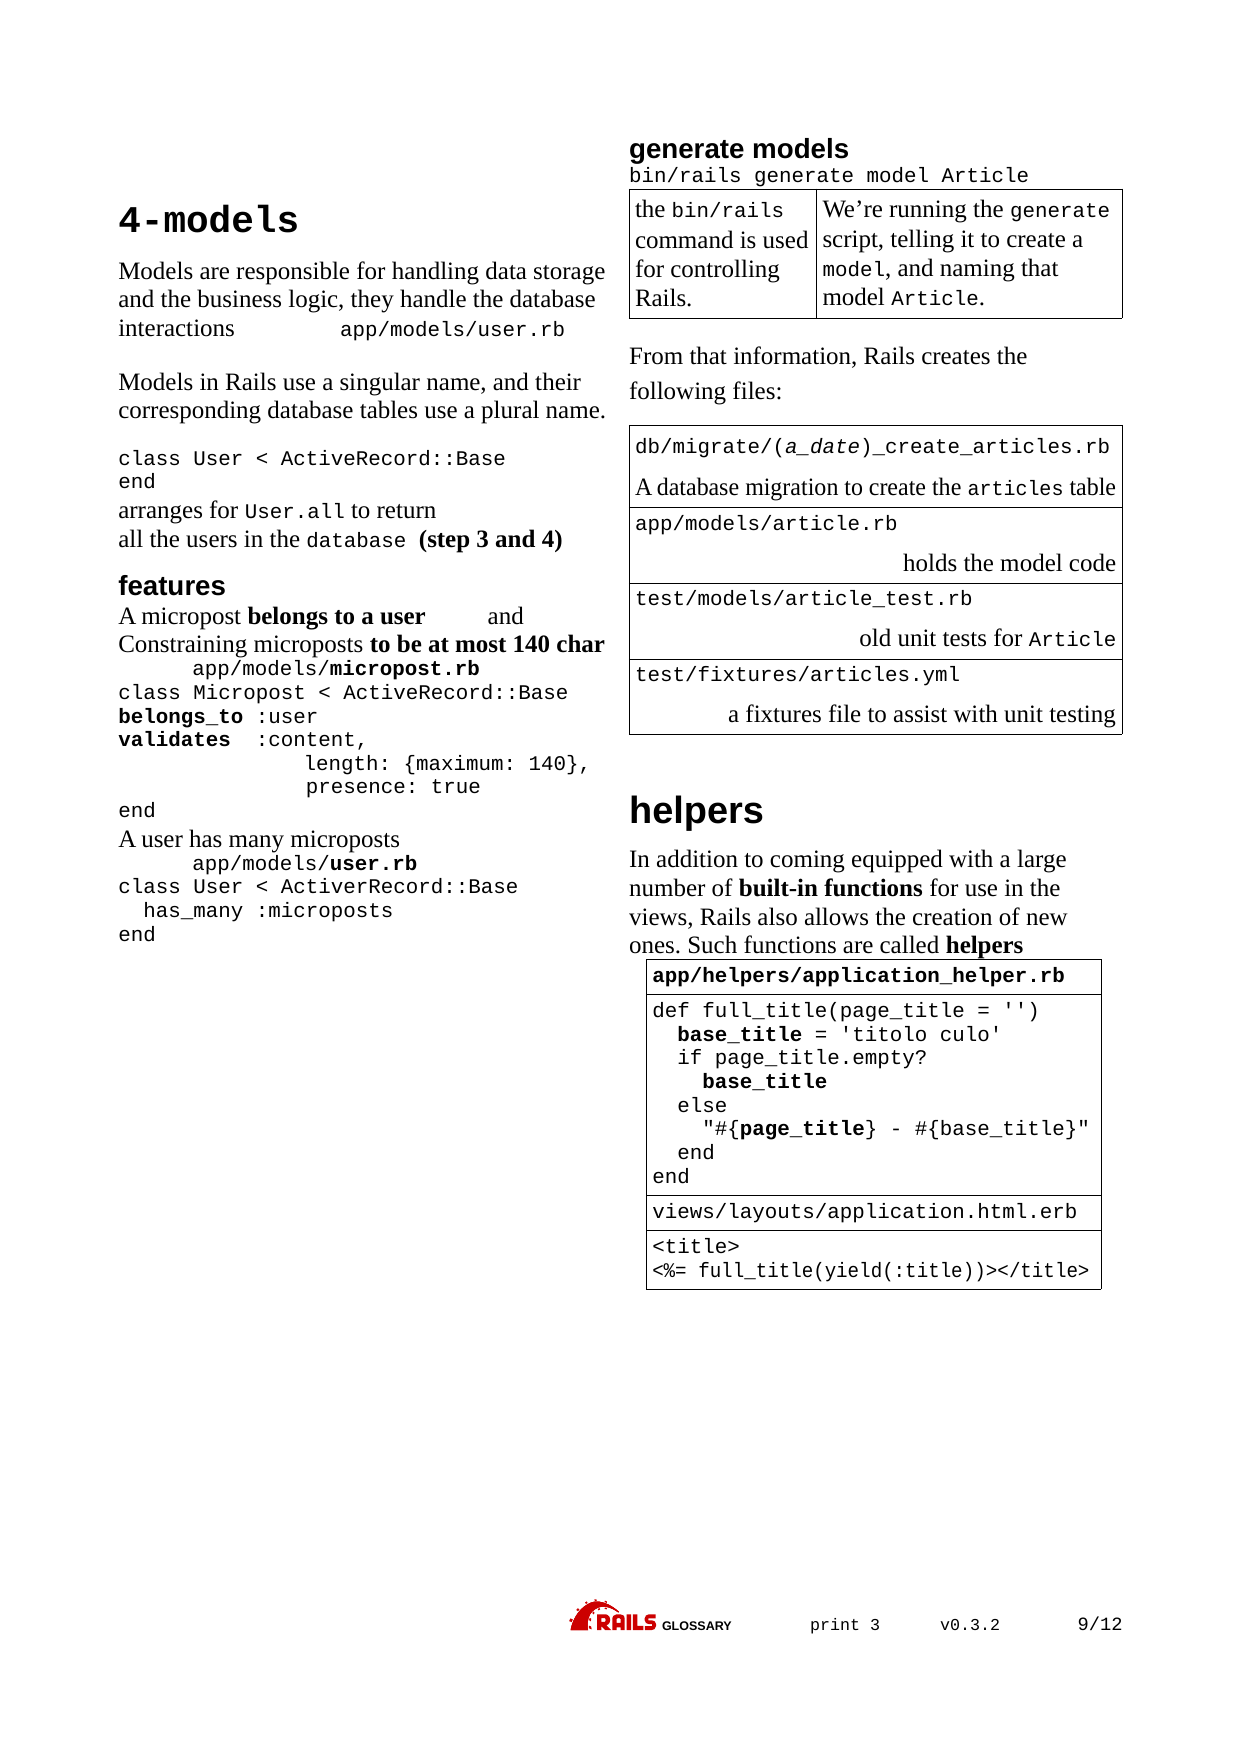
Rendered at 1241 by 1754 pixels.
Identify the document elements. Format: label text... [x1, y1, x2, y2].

text end [118, 800, 611, 824]
text A user has many microposts [118, 824, 611, 853]
table_cell <title> <%= full_title(yield(:title))></title> [647, 1231, 1101, 1289]
text From that information, Rails creates the following files: [629, 341, 1122, 404]
subtitle features [118, 569, 611, 601]
text presence: true [118, 777, 611, 800]
text In addition to coming equipped with a large number of built-in functions for use in the views, Rails also allows the creation of new ones. Such functions are called helpers [629, 844, 1122, 959]
text class User < ActiverRecord::Base [118, 876, 611, 900]
text end [118, 471, 611, 495]
text A micropost belongs to a user and [118, 601, 611, 629]
text validates :content, [118, 729, 611, 753]
text class Micropost < ActiveRecord::Base [118, 682, 611, 706]
text length: {maximum: 140}, [118, 753, 611, 777]
text Models in Rails use a singular name, and their corresponding database tables use a plural name. [118, 367, 611, 424]
subtitle helpers [629, 788, 1122, 832]
table_cell test/fixtures/articles.yml [630, 660, 1122, 694]
text class User < ActiveRecord::Base [118, 448, 611, 471]
subtitle generate models [629, 133, 1122, 165]
text app/models/user.rb [118, 853, 611, 876]
table_cell views/layouts/application.html.erb [647, 1196, 1101, 1230]
table_cell def full_title(page_title = '') base_title = 'titolo culo' if page_title.empty? base_title else "#{page_title} - #{base_title}" end end [647, 995, 1101, 1195]
table_cell holds the model code [630, 542, 1122, 582]
table_header We’re running the generate script, telling it to create a model, and naming that model Article. [817, 190, 1122, 317]
table_header db/migrate/(a_date)_create_articles.rb [630, 426, 1122, 466]
text Constraining microposts to be at most 140 char [118, 629, 611, 658]
table_cell old unit tests for Article [630, 618, 1122, 659]
table_cell A database migration to create the articles table [630, 466, 1122, 507]
text Models are responsible for handling data storage and the business logic, they handle the database interactions app/models/user.rb [118, 256, 611, 343]
text all the users in the database (step 3 and 4) [118, 524, 611, 554]
table_header app/helpers/application_helper.rb [647, 960, 1101, 994]
table_cell app/models/article.rb [630, 508, 1122, 542]
table_cell test/models/article_test.rb [630, 584, 1122, 618]
text arranges for User.all to return [118, 495, 611, 524]
table_cell a fixtures file to assist with unit testing [630, 694, 1122, 734]
text app/models/micropost.rb [118, 658, 611, 682]
text bin/rails generate model Article [629, 165, 1122, 188]
text end [118, 923, 611, 947]
subtitle 4-models [118, 201, 611, 243]
text belongs_to :user [118, 706, 611, 729]
table_header the bin/rails command is used for controlling Rails. [630, 190, 816, 317]
text has_many :microposts [118, 900, 611, 923]
